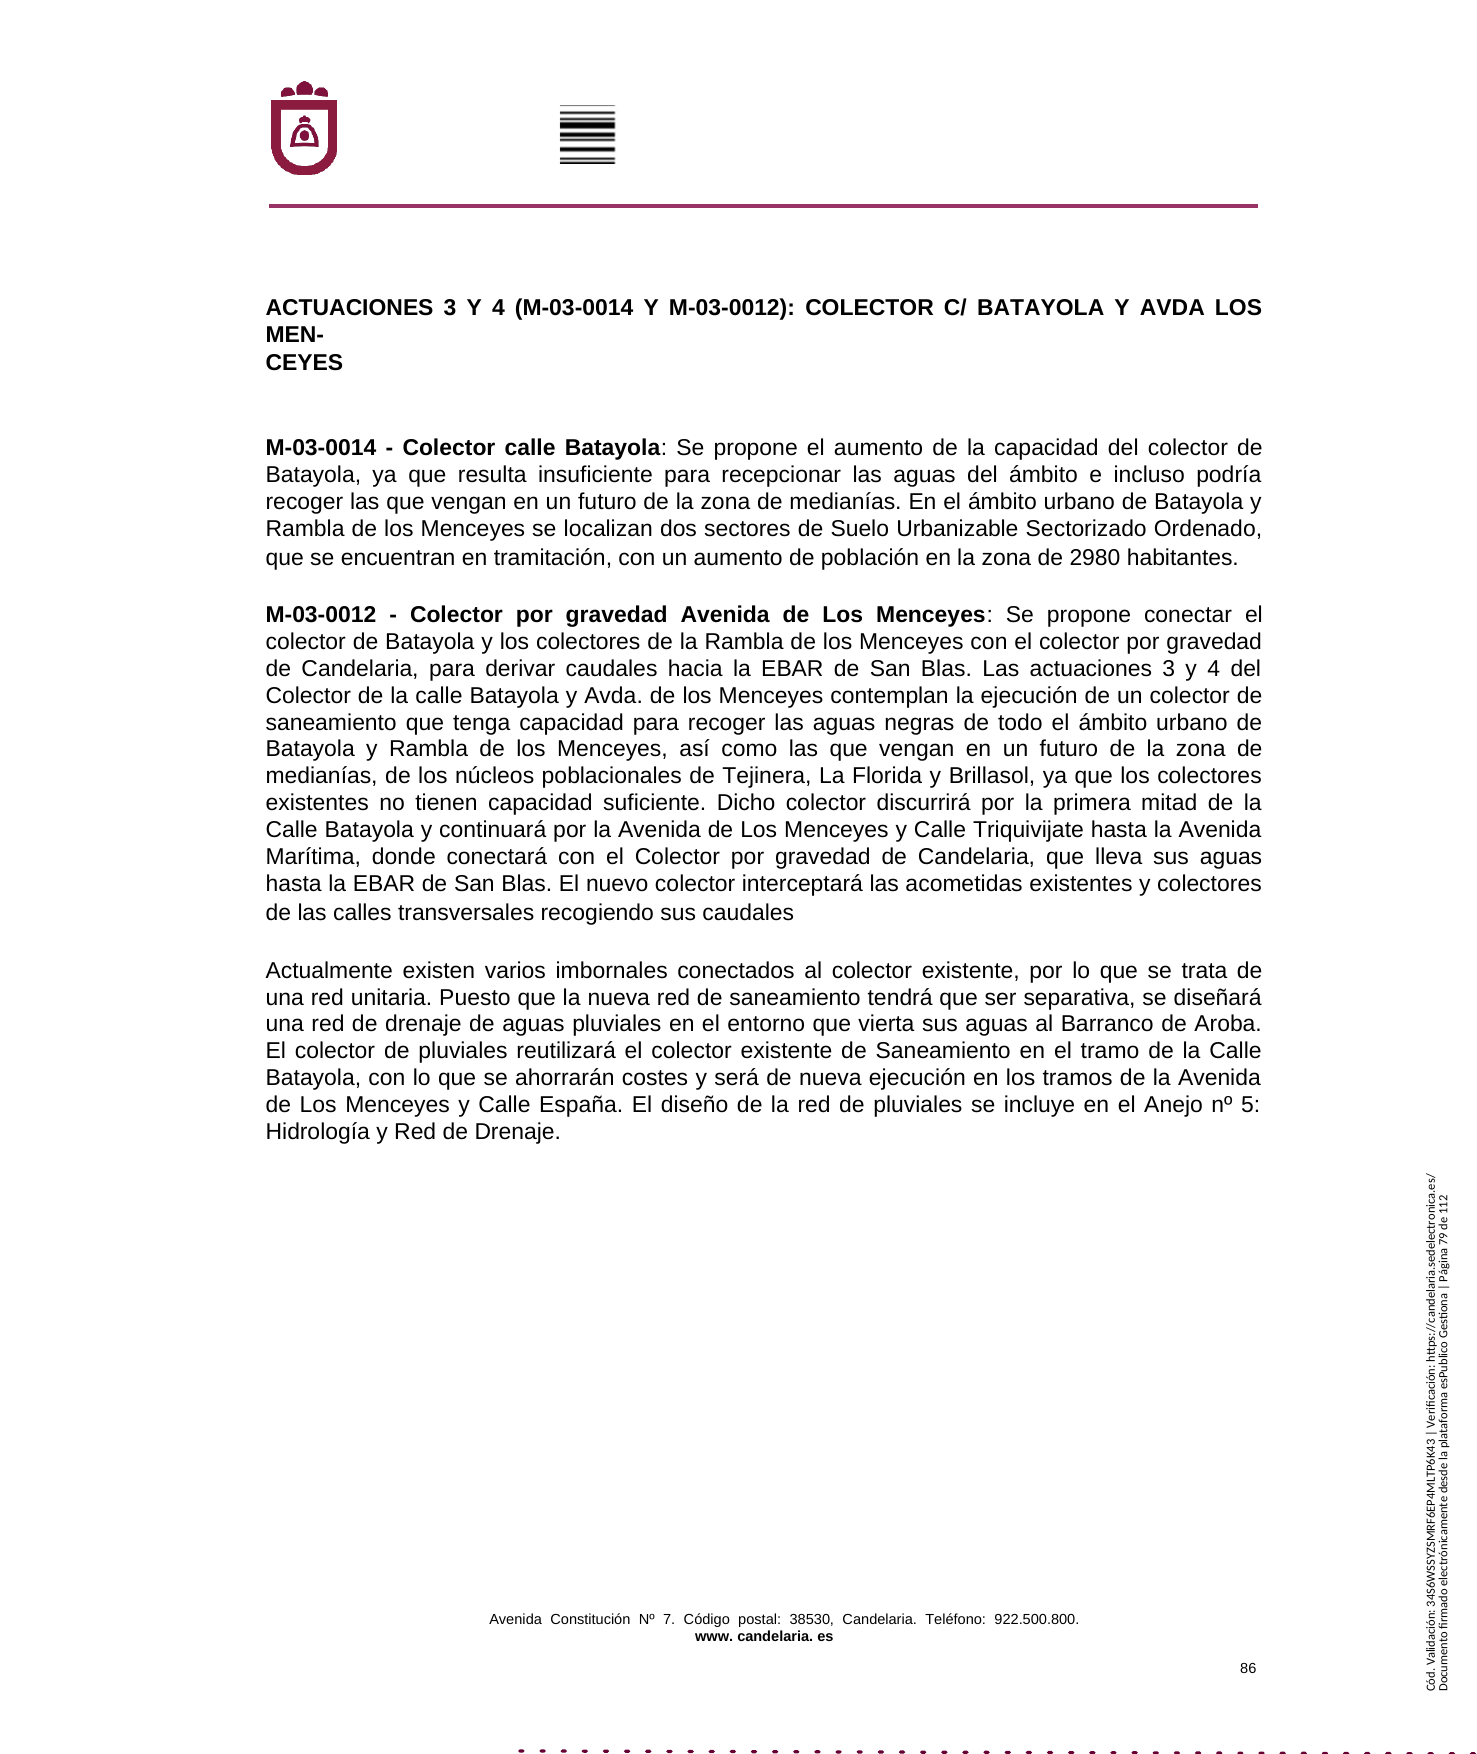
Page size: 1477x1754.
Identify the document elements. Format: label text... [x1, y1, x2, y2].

text CEYES [265, 349, 1263, 375]
text M-03-0014 - Colector calle Batayola: Se propone el aumento de la capacidad del colector de Batayola, ya que resulta insuficiente para recepcionar las aguas del ámbito e incluso podría recoger las que vengan en un futuro de la zona de medianías. En el ámbito urbano de Batayola y Rambla de los Menceyes se localizan dos sectores de Suelo Urbanizable Sectorizado Ordenado, que se encuentran en tramitación, con un aumento de población en la zona de 2980 habitantes. [265, 434, 1263, 570]
text M-03-0012 - Colector por gravedad Avenida de Los Menceyes: Se propone conectar el colector de Batayola y los colectores de la Rambla de los Menceyes con el colector por gravedad de Candelaria, para derivar caudales hacia la EBAR de San Blas. Las actuaciones 3 y 4 del Colector de la calle Batayola y Avda. de los Menceyes contemplan la ejecución de un colector de saneamiento que tenga capacidad para recoger las aguas negras de todo el ámbito urbano de Batayola y Rambla de los Menceyes, así como las que vengan en un futuro de la zona de medianías, de los núcleos poblacionales de Tejinera, La Florida y Brillasol, ya que los colectores existentes no tienen capacidad suficiente. Dicho colector discurrirá por la primera mitad de la Calle Batayola y continuará por la Avenida de Los Menceyes y Calle Triquivijate hasta la Avenida Marítima, donde conectará con el Colector por gravedad de Candelaria, que lleva sus aguas hasta la EBAR de San Blas. El nuevo colector interceptará las acometidas existentes y colectores de las calles transversales recogiendo sus caudales [265, 601, 1263, 925]
text ACTUACIONES 3 Y 4 (M-03-0014 Y M-03-0012): COLECTOR C/ BATAYOLA Y AVDA LOS MEN- [265, 294, 1263, 347]
text Actualmente existen varios imbornales conectados al colector existente, por lo que se trata de una red unitaria. Puesto que la nueva red de saneamiento tendrá que ser separativa, se diseñará una red de drenaje de aguas pluviales en el entorno que vierta sus aguas al Barranco de Aroba. El colector de pluviales reutilizará el colector existente de Saneamiento en el tramo de la Calle Batayola, con lo que se ahorrarán costes y será de nueva ejecución en los tramos de la Avenida de Los Menceyes y Calle España. El diseño de la red de pluviales se incluye en el Anejo nº 5: Hidrología y Red de Drenaje. [265, 957, 1263, 1144]
